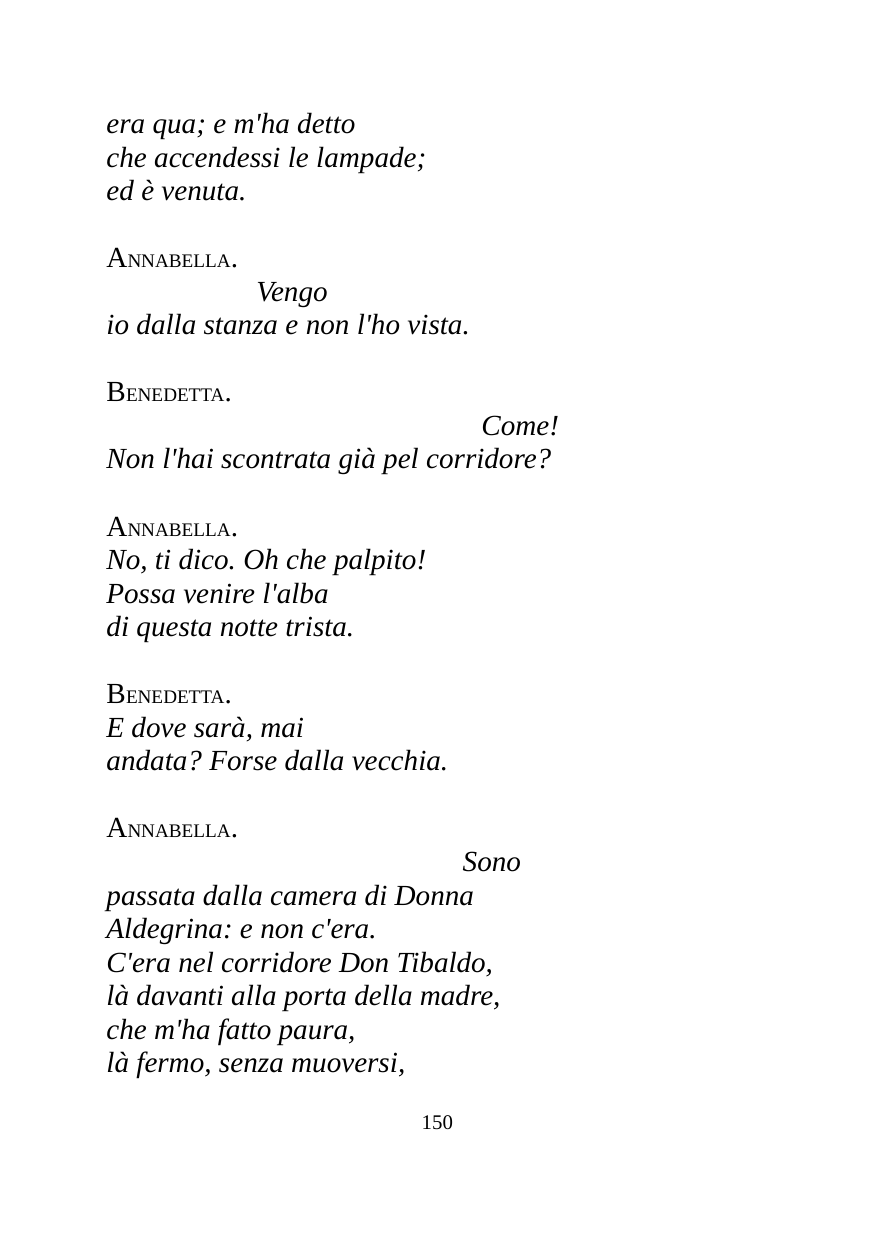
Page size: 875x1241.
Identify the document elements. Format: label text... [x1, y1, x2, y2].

text Annabella. [106, 811, 768, 844]
text di questa notte trista. [106, 609, 768, 643]
text Annabella. [106, 240, 768, 274]
text Possa venire l'alba [106, 576, 768, 609]
text No, ti dico. Oh che palpito! [106, 542, 768, 576]
text Non l'hai scontrata già pel corridore? [106, 442, 768, 475]
text Aldegrina: e non c'era. [106, 911, 768, 945]
text là fermo, senza muoversi, [106, 1045, 768, 1079]
text E dove sarà, mai [106, 710, 768, 743]
text che accendessi le lampade; [106, 140, 768, 173]
text Vengo [256, 274, 768, 307]
text C'era nel corridore Don Tibaldo, [106, 945, 768, 978]
text passata dalla camera di Donna [106, 878, 768, 911]
text là davanti alla porta della madre, [106, 978, 768, 1012]
text Annabella. [106, 509, 768, 542]
text Benedetta. [106, 676, 768, 710]
text Sono [462, 844, 768, 878]
text io dalla stanza e non l'ho vista. [106, 307, 768, 341]
text che m'ha fatto paura, [106, 1012, 768, 1045]
text era qua; e m'ha detto [106, 106, 768, 140]
text Benedetta. [106, 374, 768, 408]
text ed è venuta. [106, 173, 768, 207]
text andata? Forse dalla vecchia. [106, 743, 768, 777]
text Come! [481, 408, 768, 442]
